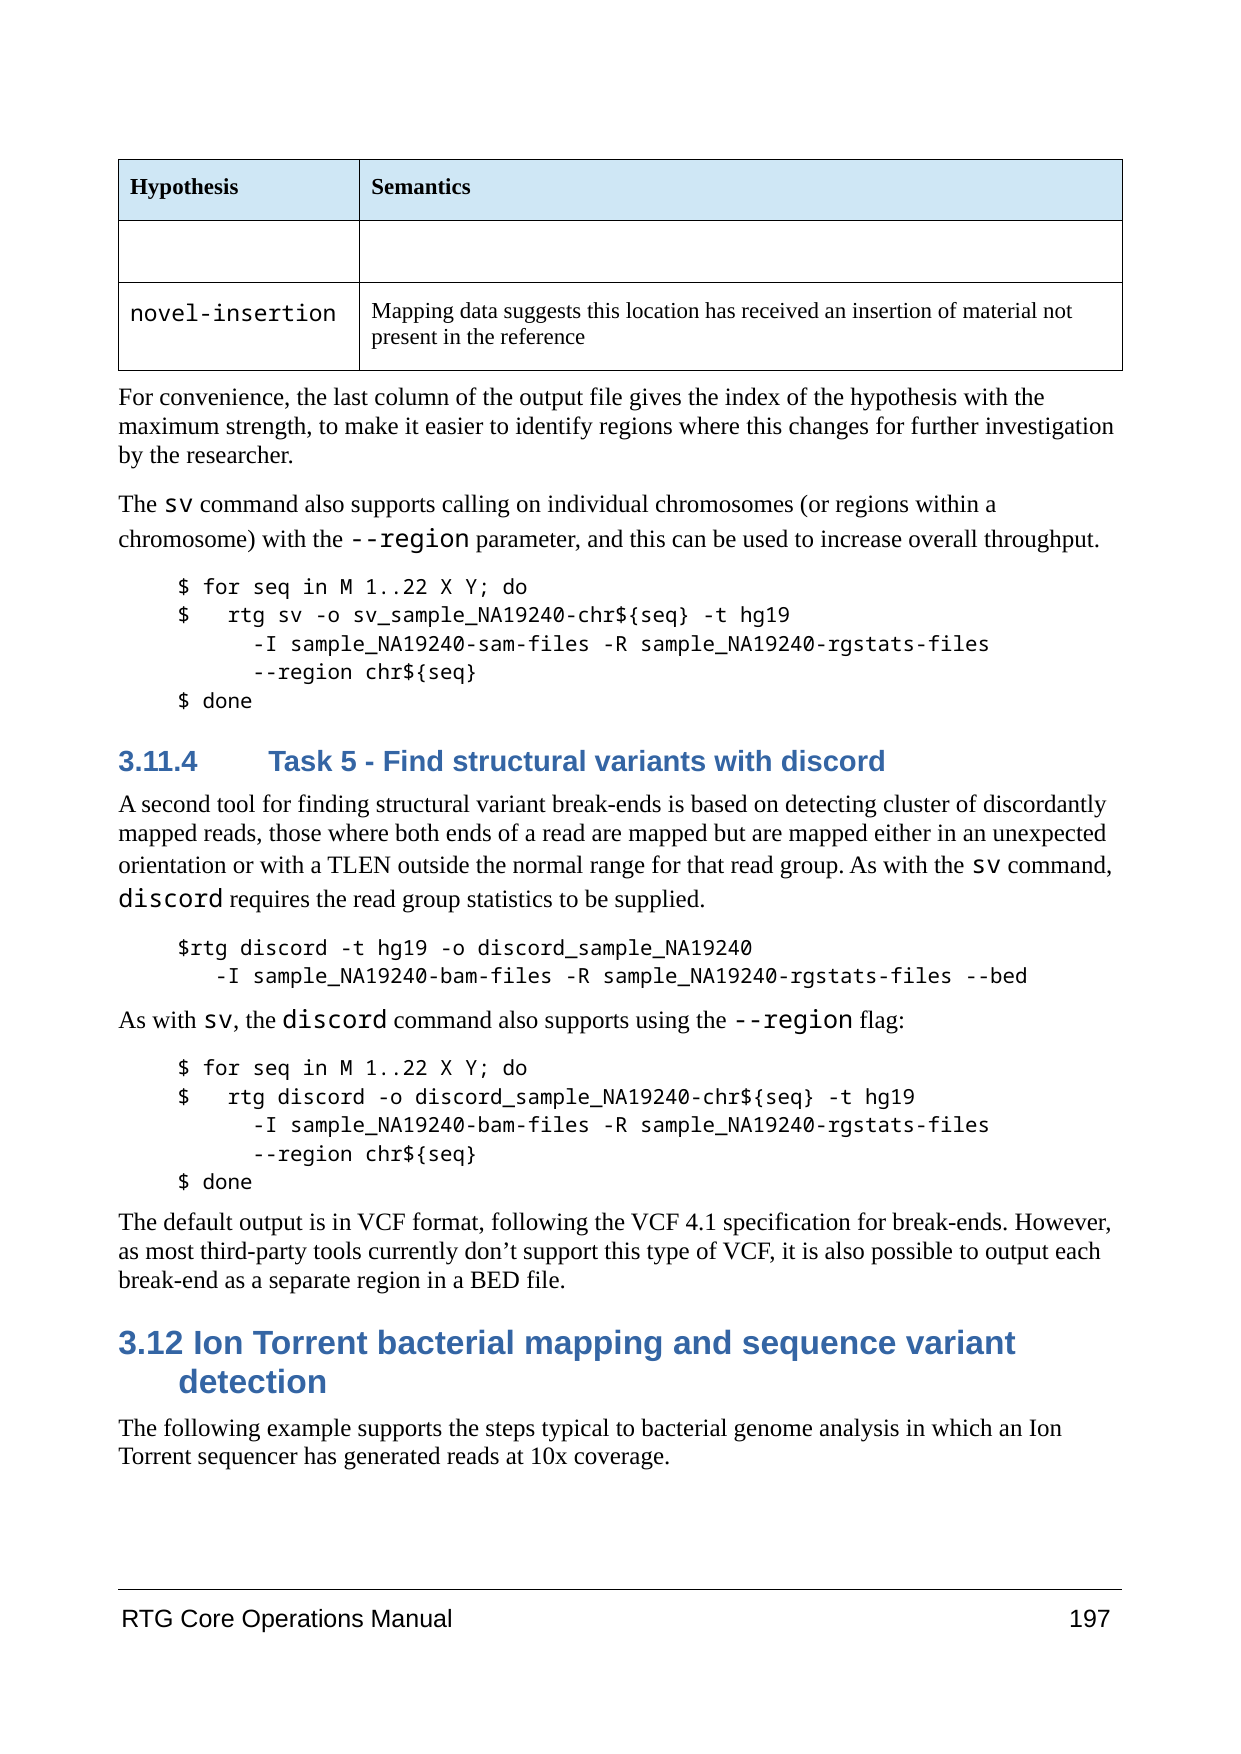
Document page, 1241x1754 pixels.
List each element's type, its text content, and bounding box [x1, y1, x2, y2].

table_header Hypothesis [119, 160, 359, 220]
subtitle Ion Torrent bacterial mapping and sequence variant detection [118, 1323, 1122, 1400]
subtitle Task 5 - Find structural variants with discord [118, 744, 1122, 777]
text $rtg discord -t hg19 -o discord_sample_NA19240 [177, 933, 1122, 961]
text $ rtg sv -o sv_sample_NA19240-chr${seq} -t hg19 [177, 600, 1122, 629]
text A second tool for finding structural variant break-ends is based on detecting cluster of discordantly mapped reads, those where both ends of a read are mapped but are mapped either in an unexpected orientation or with a TLEN outside the normal range for that read group. As with the sv command, discord requires the read group statistics to be supplied. [118, 789, 1122, 915]
text $ done [177, 1167, 1122, 1196]
text $ for seq in M 1..22 X Y; do [177, 572, 1122, 600]
text As with sv, the discord command also supports using the --region flag: [118, 1002, 1122, 1036]
text -I sample_NA19240-bam-files -R sample_NA19240-rgstats-files [177, 1110, 1122, 1139]
text --region chr${seq} [177, 1139, 1122, 1167]
text The sv command also supports calling on individual chromosomes (or regions within a chromosome) with the --region parameter, and this can be used to increase overall throughput. [118, 486, 1122, 554]
text The default output is in VCF format, following the VCF 4.1 specification for break-ends. However, as most third-party tools currently don’t support this type of VCF, it is also possible to output each break-end as a separate region in a BED file. [118, 1207, 1122, 1293]
table_header Semantics [360, 160, 1122, 220]
table_cell novel-insertion [119, 283, 359, 370]
table_cell [119, 221, 359, 282]
text For convenience, the last column of the output file gives the index of the hypothesis with the maximum strength, to make it easier to identify regions where this changes for further investigation by the researcher. [118, 382, 1122, 468]
text $ rtg discord -o discord_sample_NA19240-chr${seq} -t hg19 [177, 1082, 1122, 1110]
text $ for seq in M 1..22 X Y; do [177, 1053, 1122, 1082]
text -I sample_NA19240-sam-files -R sample_NA19240-rgstats-files [177, 629, 1122, 657]
text --region chr${seq} [177, 657, 1122, 686]
text $ done [177, 686, 1122, 714]
table_cell Mapping data suggests this location has received an insertion of material not present in the reference [360, 283, 1122, 370]
text -I sample_NA19240-bam-files -R sample_NA19240-rgstats-files --bed [177, 961, 1122, 990]
text The following example supports the steps typical to bacterial genome analysis in which an Ion Torrent sequencer has generated reads at 10x coverage. [118, 1413, 1122, 1470]
table_cell [360, 221, 1122, 282]
